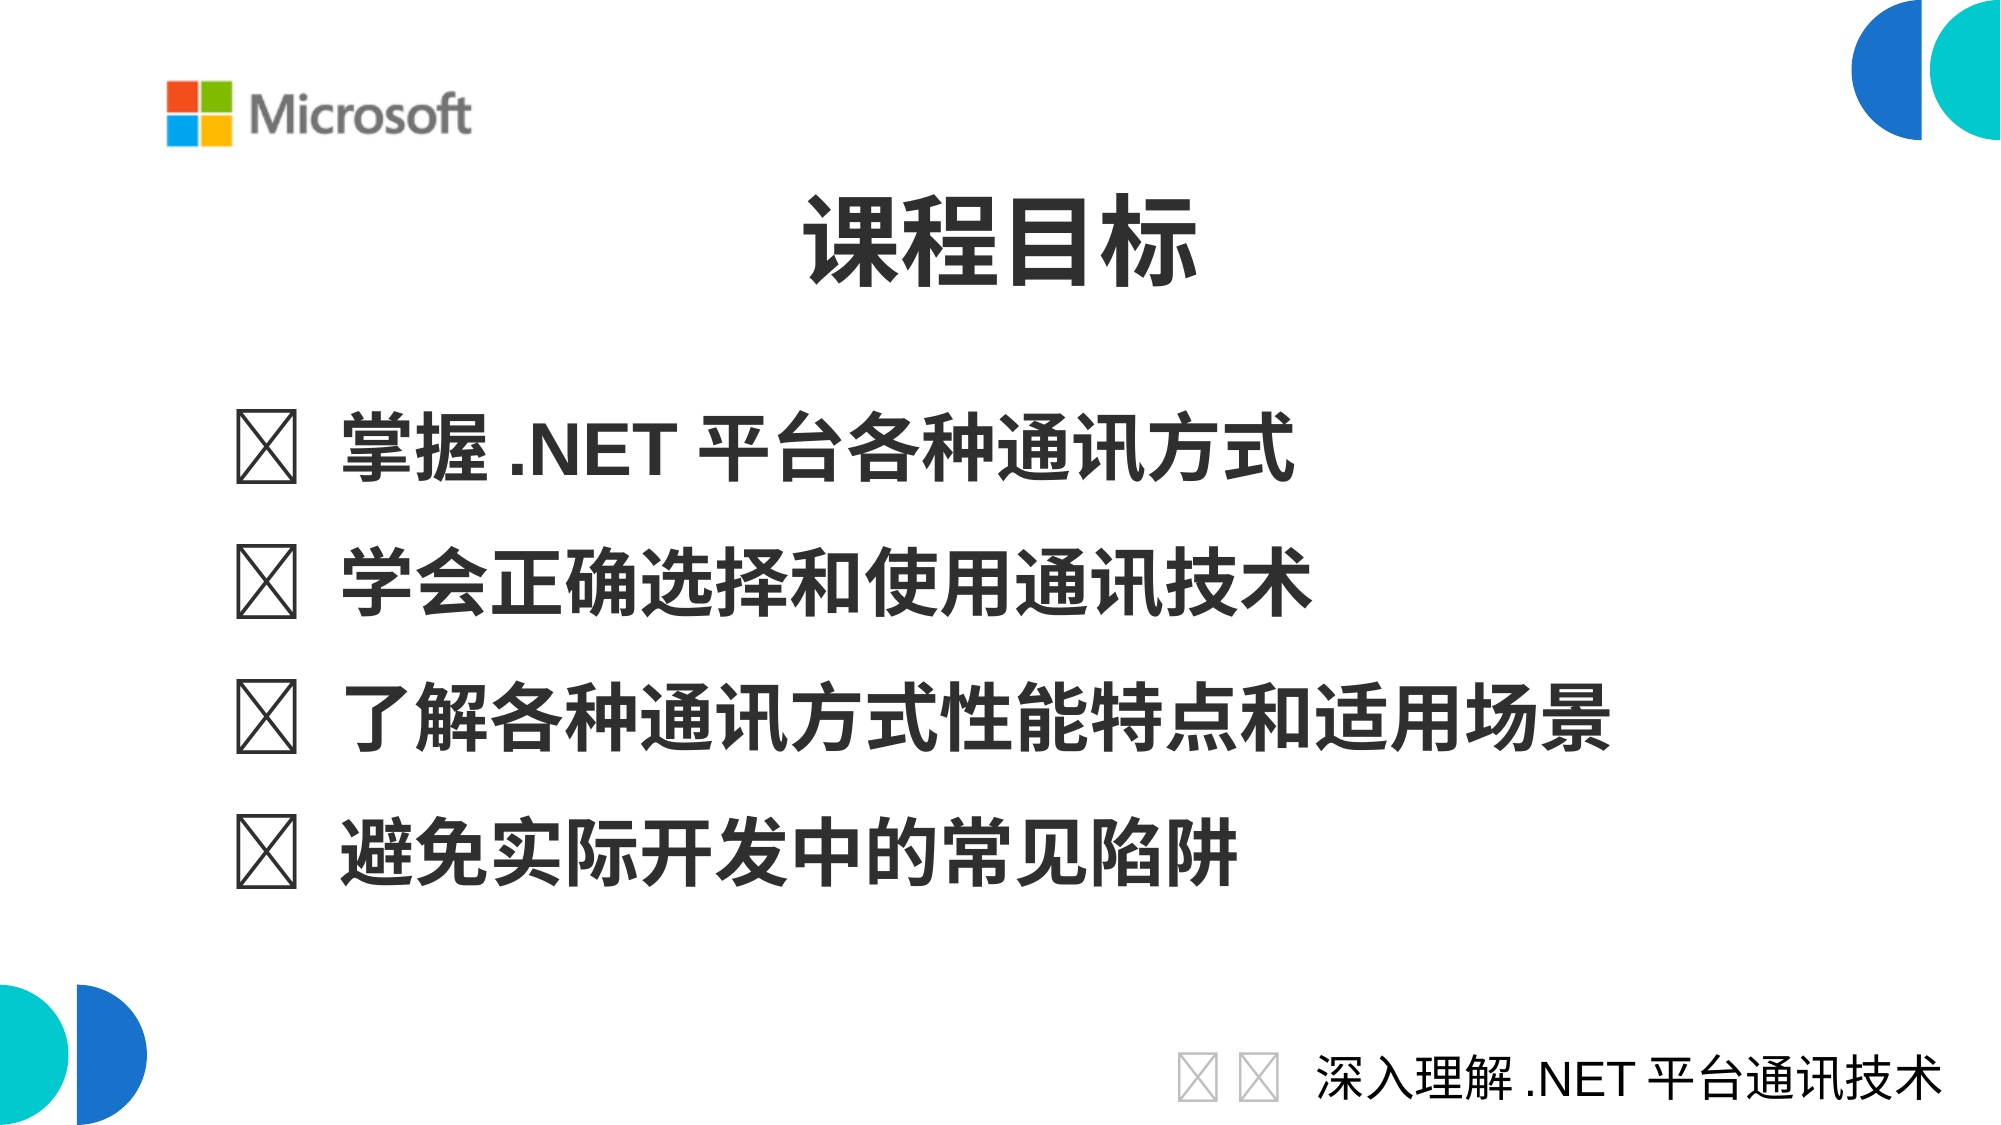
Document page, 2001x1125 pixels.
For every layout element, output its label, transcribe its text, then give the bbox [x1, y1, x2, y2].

text_box ✅ 掌握.NET平台各种通讯方式 ✅ 学会正确选择和使用通讯技术 ✅ 了解各种通讯方式性能特点和适用场景 ✅ 避免实际开发中的常见陷阱 [215, 348, 1862, 781]
subtitle 🚀 🚀 深入理解.NET平台通讯技术 [1173, 1046, 1952, 1107]
picture [85, 41, 552, 189]
title 课程目标 [138, 145, 1862, 332]
